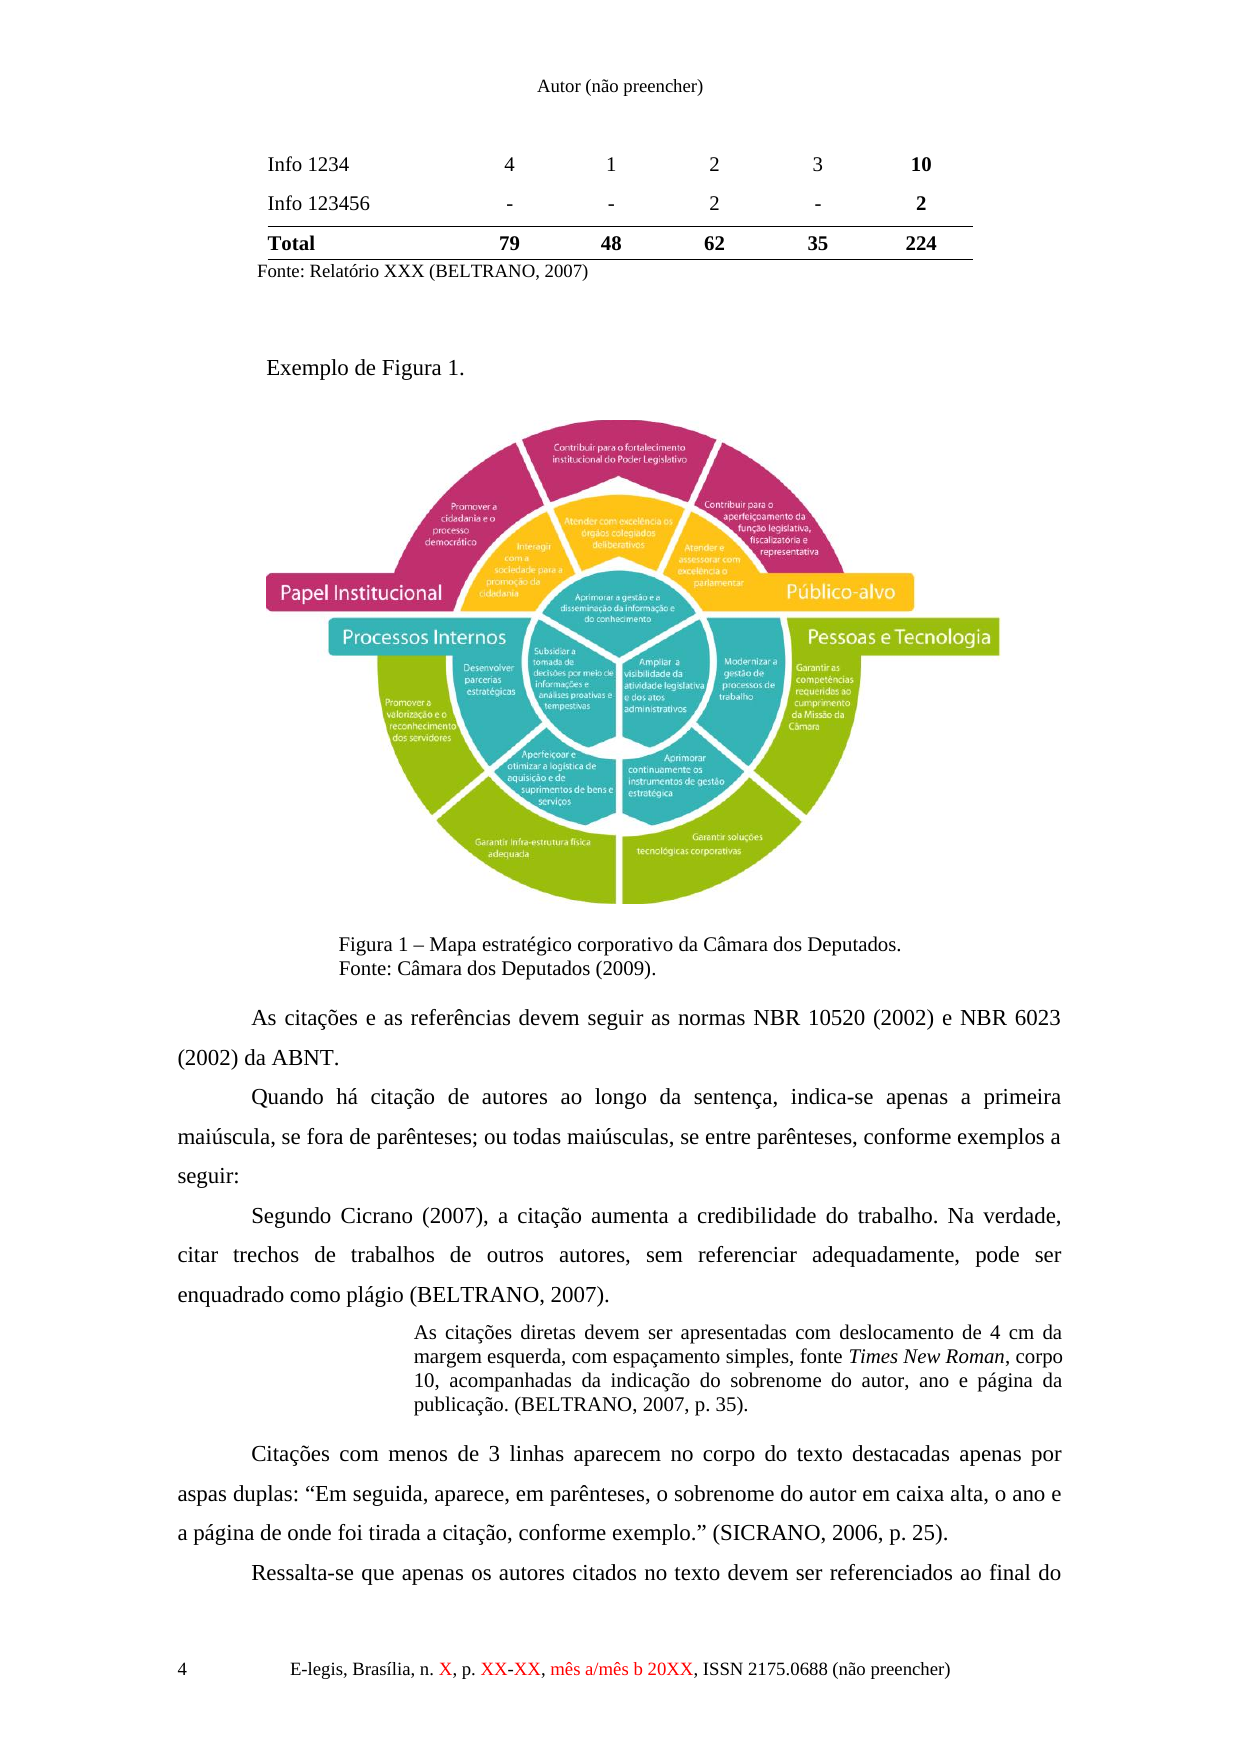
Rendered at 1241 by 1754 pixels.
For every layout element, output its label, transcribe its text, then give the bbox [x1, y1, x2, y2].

table_cell - [459, 180, 559, 226]
text Quando há citação de autores ao longo da sentença, indica-se apenas a primeira maiúscula, se fora de parênteses; ou todas maiúsculas, se entre parênteses, conforme exemplos a seguir: [177, 1083, 1063, 1189]
table_cell Info 123456 [268, 180, 459, 226]
table_cell 1 [559, 148, 663, 180]
text Fonte: Relatório XXX (BELTRANO, 2007) [177, 260, 1063, 282]
table_cell 10 [869, 148, 973, 180]
text Figura 1 – Mapa estratégico corporativo da Câmara dos Deputados. [177, 932, 1063, 956]
table_cell - [559, 180, 663, 226]
table_cell 4 [459, 148, 559, 180]
table_cell 48 [559, 227, 663, 259]
table_cell 3 [766, 148, 869, 180]
table_cell 2 [869, 180, 973, 226]
table_cell 62 [663, 227, 766, 259]
table_cell - [766, 180, 869, 226]
table_cell Total [268, 227, 459, 259]
text Exemplo de Figura 1. [266, 354, 1063, 380]
text Citações com menos de 3 linhas aparecem no corpo do texto destacadas apenas por aspas duplas: “Em seguida, aparece, em parênteses, o sobrenome do autor em caixa alta, o ano e a página de onde foi tirada a citação, conforme exemplo.” (SICRANO, 2006, p. 25). [177, 1441, 1063, 1546]
text Segundo Cicrano (2007), a citação aumenta a credibilidade do trabalho. Na verdade, citar trechos de trabalhos de outros autores, sem referenciar adequadamente, pode ser enquadrado como plágio (BELTRANO, 2007). [177, 1202, 1063, 1307]
table_cell 2 [663, 180, 766, 226]
text As citações e as referências devem seguir as normas NBR 10520 (2002) e NBR 6023 (2002) da ABNT. [177, 1004, 1063, 1070]
picture [266, 420, 1002, 904]
table_cell Info 1234 [268, 148, 459, 180]
table_cell 2 [663, 148, 766, 180]
table_cell 224 [869, 227, 973, 259]
table_cell 79 [459, 227, 559, 259]
text Ressalta-se que apenas os autores citados no texto devem ser referenciados ao final do [177, 1559, 1063, 1585]
table_cell 35 [766, 227, 869, 259]
text Fonte: Câmara dos Deputados (2009). [177, 956, 1063, 980]
text As citações diretas devem ser apresentadas com deslocamento de 4 cm da margem esquerda, com espaçamento simples, fonte Times New Roman, corpo 10, acompanhadas da indicação do sobrenome do autor, ano e página da publicação. (BELTRANO, 2007, p. 35). [413, 1320, 1063, 1416]
